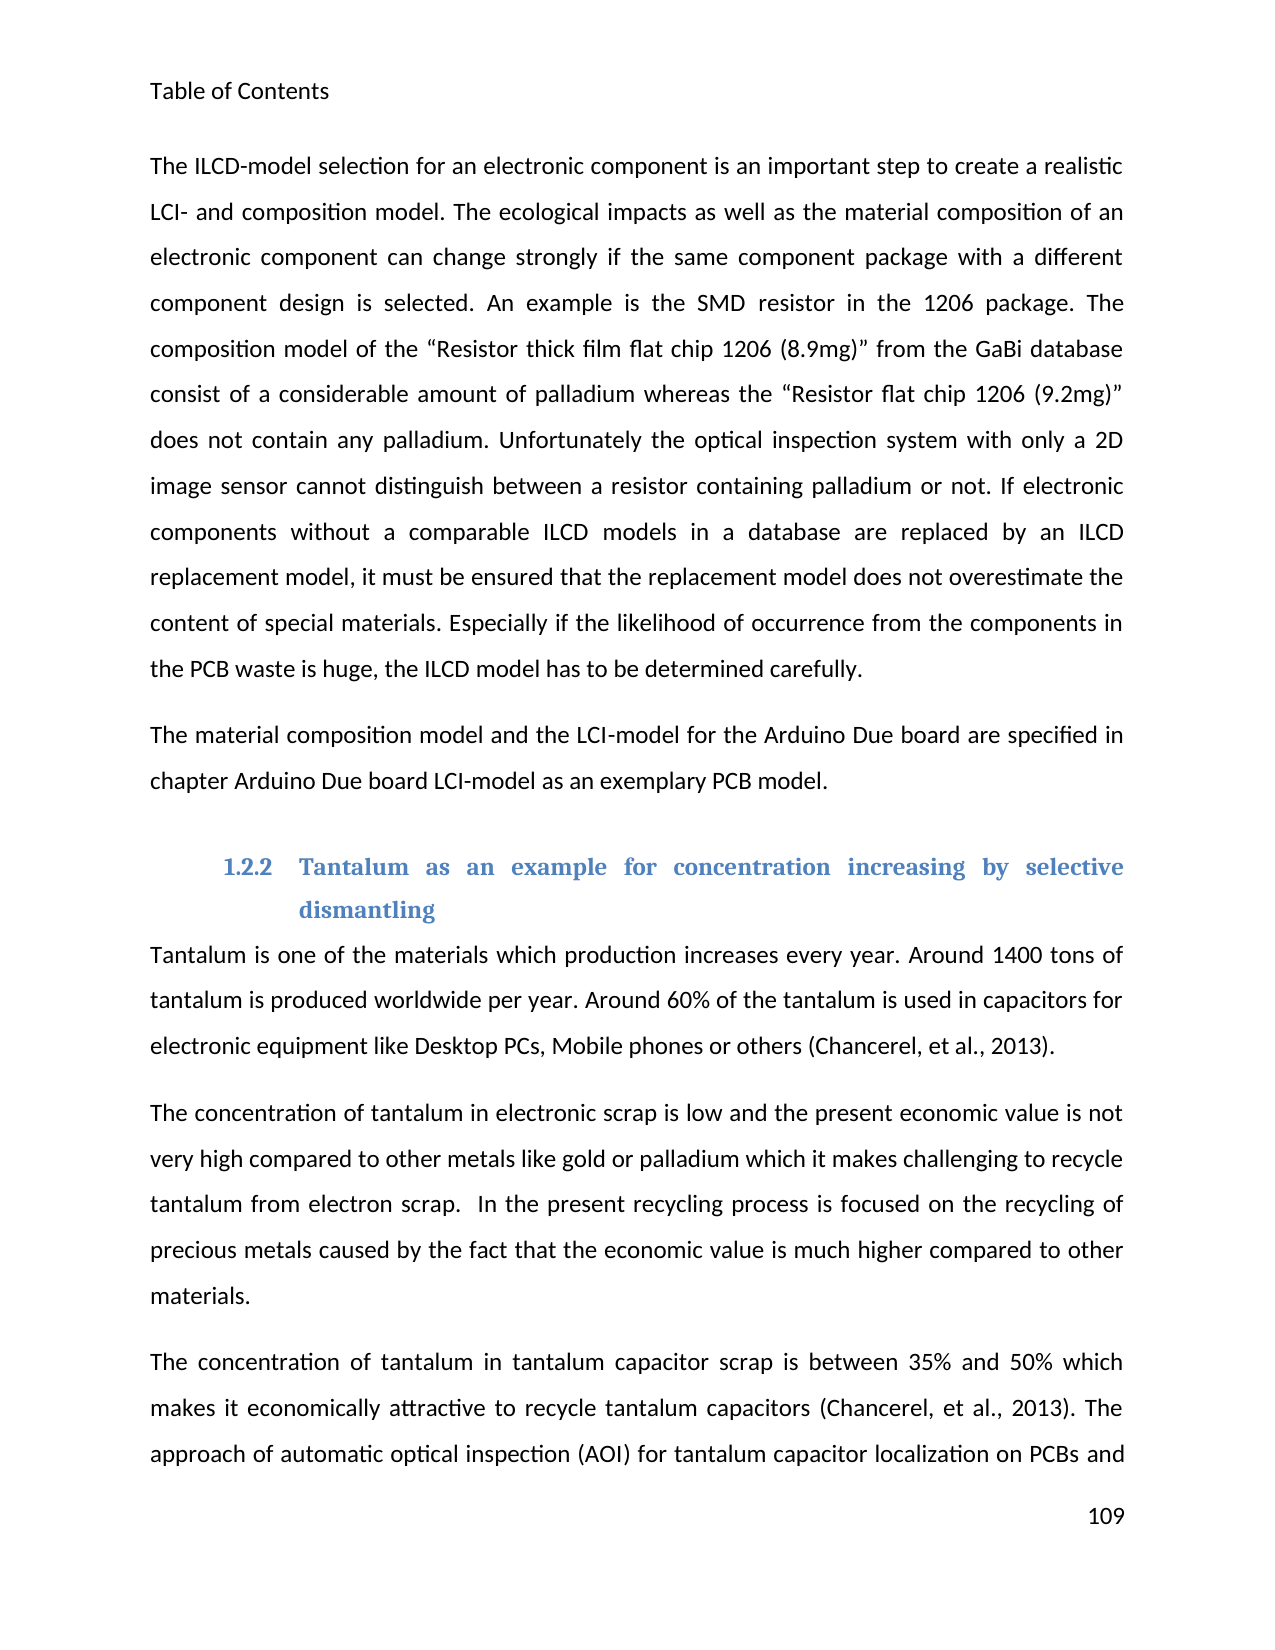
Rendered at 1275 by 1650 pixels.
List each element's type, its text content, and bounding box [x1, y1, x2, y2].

text Tantalum is one of the materials which production increases every year. Around 1400 tons of tantalum is produced worldwide per year. Around 60% of the tantalum is used in capacitors for electronic equipment like Desktop PCs, Mobile phones or others (Chancerel, et al., 2013). [150, 939, 1125, 1061]
text The concentration of tantalum in tantalum capacitor scrap is between 35% and 50% which makes it economically attractive to recycle tantalum capacitors (Chancerel, et al., 2013). The approach of automatic optical inspection (AOI) for tantalum capacitor localization on PCBs and [150, 1346, 1125, 1468]
text The material composition model and the LCI-model for the Arduino Due board are specified in chapter Arduino Due board LCI-model as an exemplary PCB model. [150, 719, 1125, 796]
text The ILCD-model selection for an electronic component is an important step to create a realistic LCI- and composition model. The ecological impacts as well as the material composition of an electronic component can change strongly if the same component package with a different component design is selected. An example is the SMD resistor in the 1206 package. The composition model of the “Resistor thick film flat chip 1206 (8.9mg)” from the GaBi database consist of a considerable amount of palladium whereas the “Resistor flat chip 1206 (9.2mg)” does not contain any palladium. Unfortunately the optical inspection system with only a 2D image sensor cannot distinguish between a resistor containing palladium or not. If electronic components without a comparable ILCD models in a database are replaced by an ILCD replacement model, it must be ensured that the replacement model does not overestimate the content of special materials. Especially if the likelihood of occurrence from the components in the PCB waste is huge, the ILCD model has to be determined carefully. [150, 150, 1125, 683]
text The concentration of tantalum in electronic scrap is low and the present economic value is not very high compared to other metals like gold or palladium which it makes challenging to recycle tantalum from electron scrap. In the present recycling process is focused on the recycling of precious metals caused by the fact that the economic value is much higher compared to other materials. [150, 1097, 1125, 1310]
subtitle Tantalum as an example for concentration increasing by selective dismantling [224, 853, 1125, 924]
